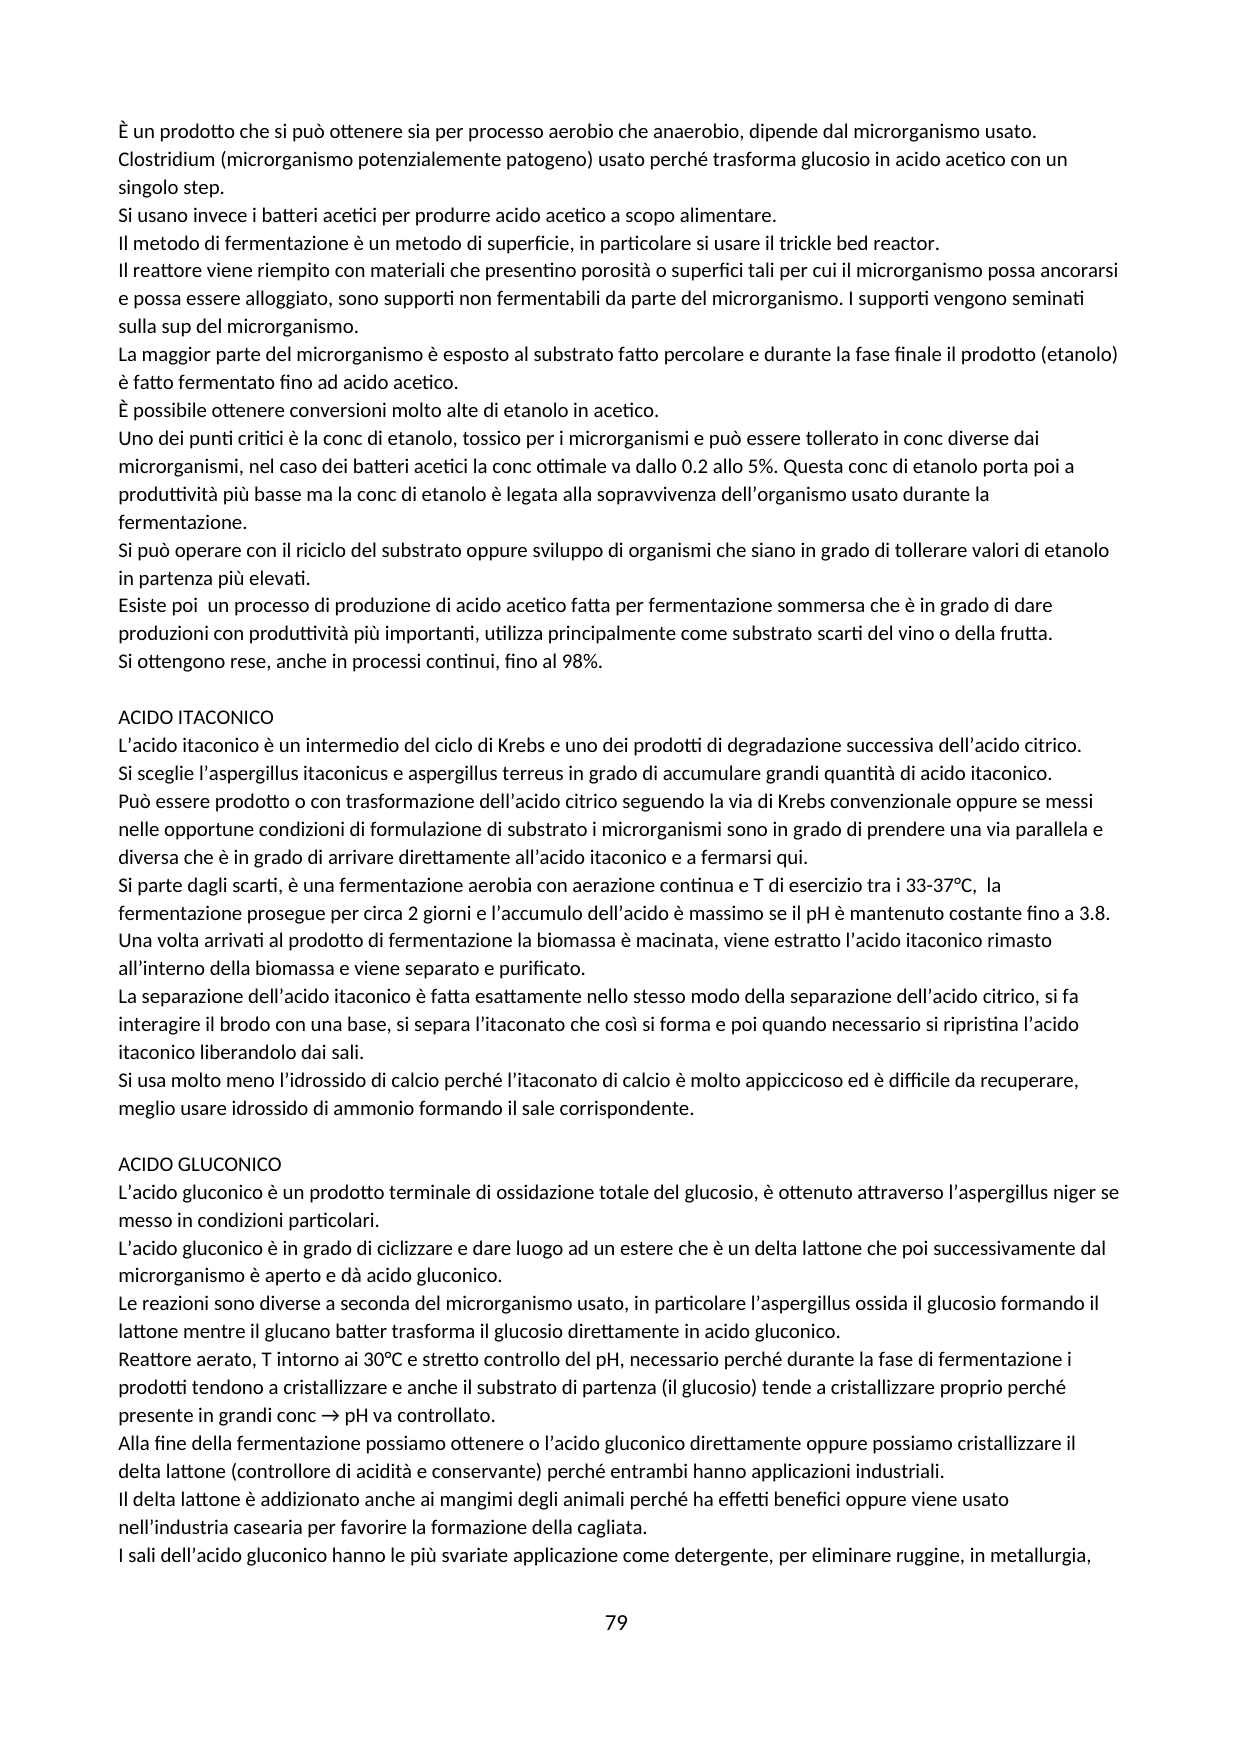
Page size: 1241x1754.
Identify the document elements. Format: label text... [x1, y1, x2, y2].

text Il reattore viene riempito con materiali che presentino porosità o superfici tali per cui il microrganismo possa ancorarsi e possa essere alloggiato, sono supporti non fermentabili da parte del microrganismo. I supporti vengono seminati sulla sup del microrganismo. La maggior parte del microrganismo è esposto al substrato fatto percolare e durante la fase finale il prodotto (etanolo) è fatto fermentato fino ad acido acetico. [118, 258, 1124, 395]
text È possibile ottenere conversioni molto alte di etanolo in acetico. Uno dei punti critici è la conc di etanolo, tossico per i microrganismi e può essere tollerato in conc diverse dai microrganismi, nel caso dei batteri acetici la conc ottimale va dallo 0.2 allo 5%. Questa conc di etanolo porta poi a produttività più basse ma la conc di etanolo è legata alla sopravvivenza dell’organismo usato durante la fermentazione. Si può operare con il riciclo del substrato oppure sviluppo di organismi che siano in grado di tollerare valori di etanolo in partenza più elevati. Esiste poi un processo di produzione di acido acetico fatta per fermentazione sommersa che è in grado di dare produzioni con produttività più importanti, utilizza principalmente come substrato scarti del vino o della frutta. Si ottengono rese, anche in processi continui, fino al 98%. ACIDO ITACONICO L’acido itaconico è un intermedio del ciclo di Krebs e uno dei prodotti di degradazione successiva dell’acido citrico. Si sceglie l’aspergillus itaconicus e aspergillus terreus in grado di accumulare grandi quantità di acido itaconico. Può essere prodotto o con trasformazione dell’acido citrico seguendo la via di Krebs convenzionale oppure se messi nelle opportune condizioni di formulazione di substrato i microrganismi sono in grado di prendere una via parallela e diversa che è in grado di arrivare direttamente all’acido itaconico e a fermarsi qui. Si parte dagli scarti, è una fermentazione aerobia con aerazione continua e T di esercizio tra i 33-37°C, la fermentazione prosegue per circa 2 giorni e l’accumulo dell’acido è massimo se il pH è mantenuto costante fino a 3.8. Una volta arrivati al prodotto di fermentazione la biomassa è macinata, viene estratto l’acido itaconico rimasto all’interno della biomassa e viene separato e purificato. La separazione dell’acido itaconico è fatta esattamente nello stesso modo della separazione dell’acido citrico, si fa interagire il brodo con una base, si separa l’itaconato che così si forma e poi quando necessario si ripristina l’acido itaconico liberandolo dai sali. [118, 397, 1124, 1065]
text Si usa molto meno l’idrossido di calcio perché l’itaconato di calcio è molto appiccicoso ed è difficile da recuperare, meglio usare idrossido di ammonio formando il sale corrispondente. ACIDO GLUCONICO L’acido gluconico è un prodotto terminale di ossidazione totale del glucosio, è ottenuto attraverso l’aspergillus niger se messo in condizioni particolari. L’acido gluconico è in grado di ciclizzare e dare luogo ad un estere che è un delta lattone che poi successivamente dal microrganismo è aperto e dà acido gluconico. Le reazioni sono diverse a seconda del microrganismo usato, in particolare l’aspergillus ossida il glucosio formando il lattone mentre il glucano batter trasforma il glucosio direttamente in acido gluconico. Reattore aerato, T intorno ai 30°C e stretto controllo del pH, necessario perché durante la fase di fermentazione i prodotti tendono a cristallizzare e anche il substrato di partenza (il glucosio) tende a cristallizzare proprio perché presente in grandi conc → pH va controllato. Alla fine della fermentazione possiamo ottenere o l’acido gluconico direttamente oppure possiamo cristallizzare il delta lattone (controllore di acidità e conservante) perché entrambi hanno applicazioni industriali. Il delta lattone è addizionato anche ai mangimi degli animali perché ha effetti benefici oppure viene usato nell’industria casearia per favorire la formazione della cagliata. [118, 1067, 1124, 1539]
text I sali dell’acido gluconico hanno le più svariate applicazione come detergente, per eliminare ruggine, in metallurgia, [118, 1542, 1124, 1567]
text Il metodo di fermentazione è un metodo di superficie, in particolare si usare il trickle bed reactor. [118, 230, 1124, 255]
text È un prodotto che si può ottenere sia per processo aerobio che anaerobio, dipende dal microrganismo usato. Clostridium (microrganismo potenzialemente patogeno) usato perché trasforma glucosio in acido acetico con un singolo step. Si usano invece i batteri acetici per produrre acido acetico a scopo alimentare. [118, 118, 1124, 227]
